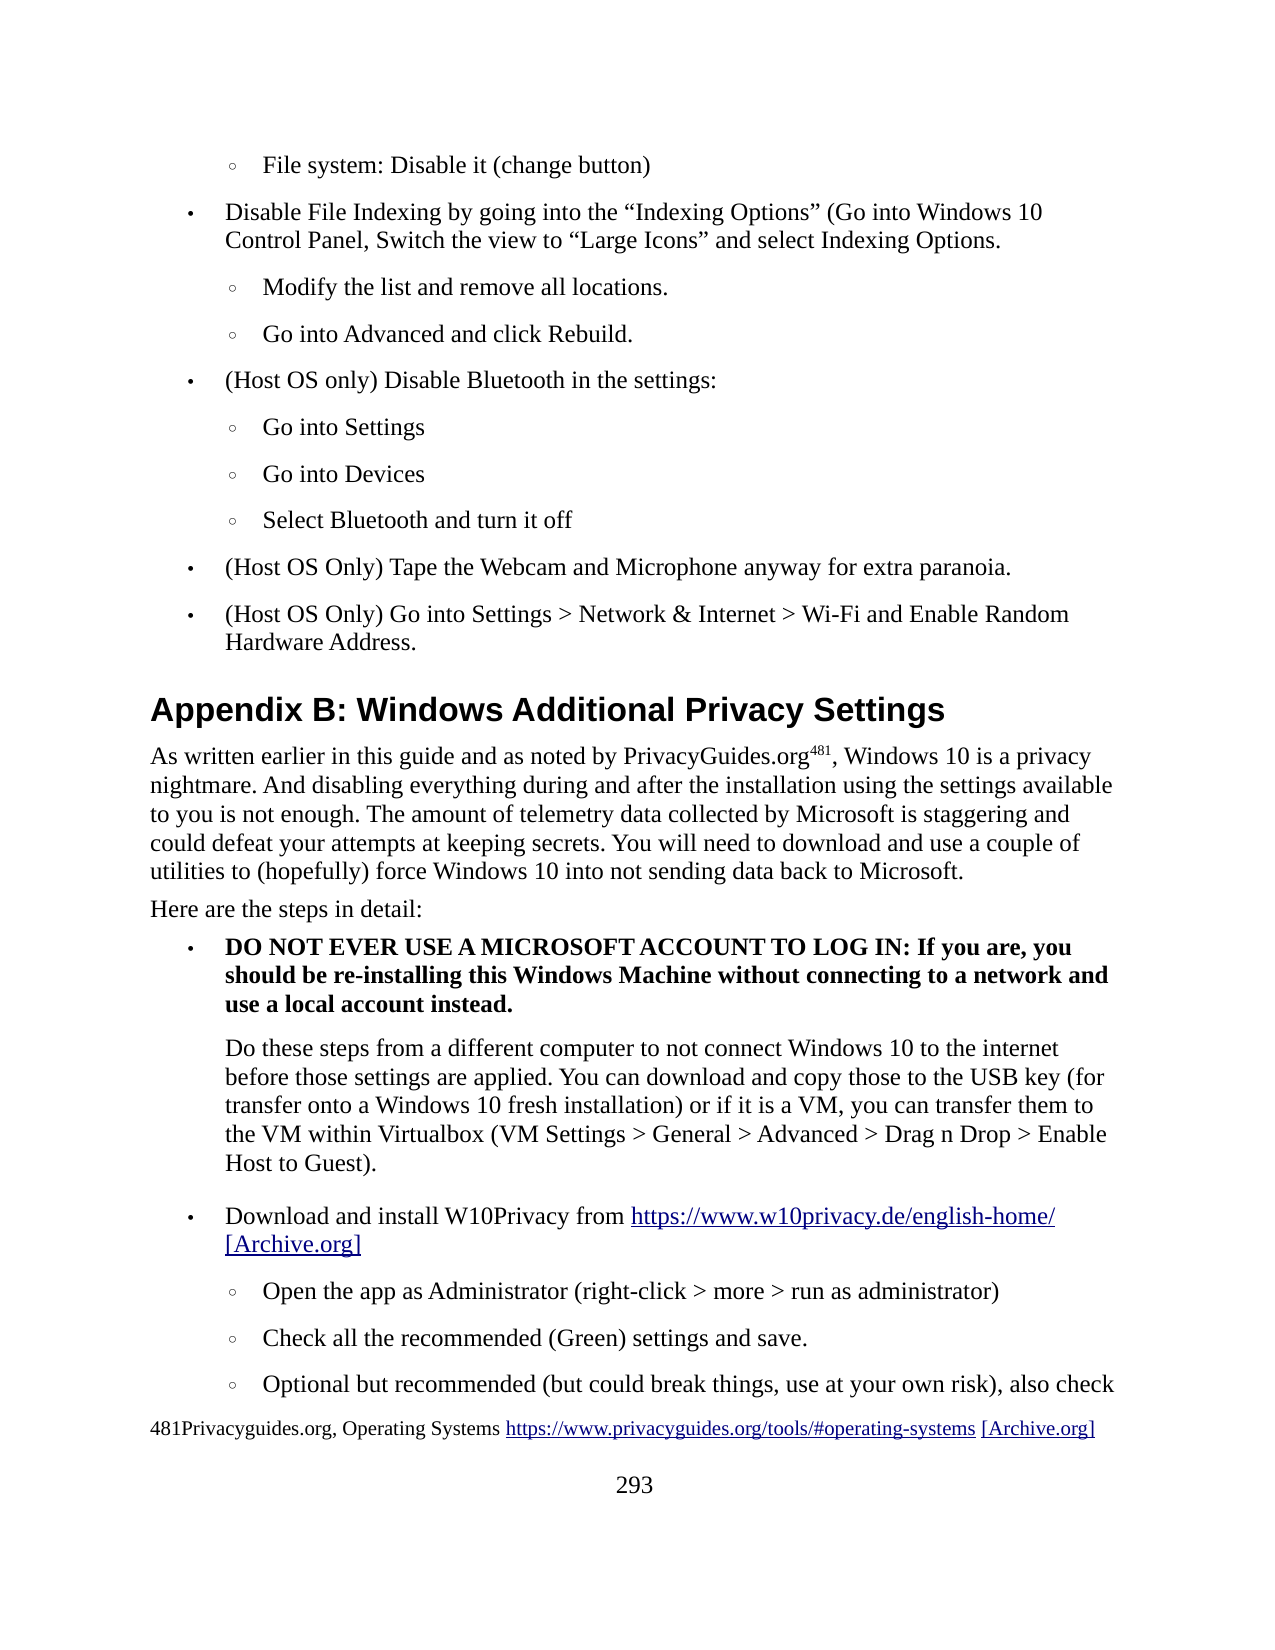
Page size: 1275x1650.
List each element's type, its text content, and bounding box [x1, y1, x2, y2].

list (Host OS Only) Go into Settings > Network & Internet > Wi-Fi and Enable Random Hardware Address. [187, 599, 1125, 656]
list Modify the list and remove all locations. [225, 272, 1125, 301]
list Go into Advanced and click Rebuild. [225, 319, 1125, 347]
subtitle Appendix B: Windows Additional Privacy Settings [150, 690, 1125, 729]
list Disable File Indexing by going into the “Indexing Options” (Go into Windows 10 Control Panel, Switch the view to “Large Icons” and select Indexing Options. [187, 197, 1125, 254]
list Optional but recommended (but could break things, use at your own risk), also check [225, 1369, 1125, 1398]
list (Host OS Only) Tape the Webcam and Microphone anyway for extra paranoia. [187, 552, 1125, 581]
list Download and install W10Privacy from https://www.w10privacy.de/english-home/ [Archive.org] [187, 1201, 1125, 1258]
list Go into Devices [225, 459, 1125, 487]
text Here are the steps in detail: [150, 894, 1125, 923]
list Select Bluetooth and turn it off [225, 505, 1125, 534]
text Privacyguides.org, Operating Systems https://www.privacyguides.org/tools/#operating-systems [Archive.org] [150, 1416, 1125, 1440]
list (Host OS only) Disable Bluetooth in the settings: [187, 365, 1125, 394]
text As written earlier in this guide and as noted by PrivacyGuides.org, Windows 10 is a privacy nightmare. And disabling everything during and after the installation using the settings available to you is not enough. The amount of telemetry data collected by Microsoft is staggering and could defeat your attempts at keeping secrets. You will need to download and use a couple of utilities to (hopefully) force Windows 10 into not sending data back to Microsoft. [150, 741, 1125, 885]
text Do these steps from a different computer to not connect Windows 10 to the internet before those settings are applied. You can download and copy those to the USB key (for transfer onto a Windows 10 fresh installation) or if it is a VM, you can transfer them to the VM within Virtualbox (VM Settings > General > Advanced > Drag n Drop > Enable Host to Guest). [225, 1033, 1125, 1177]
list File system: Disable it (change button) [225, 150, 1125, 179]
list Open the app as Administrator (right-click > more > run as administrator) [225, 1276, 1125, 1305]
list Go into Settings [225, 412, 1125, 441]
list Check all the recommended (Green) settings and save. [225, 1323, 1125, 1352]
list DO NOT EVER USE A MICROSOFT ACCOUNT TO LOG IN: If you are, you should be re-installing this Windows Machine without connecting to a network and use a local account instead. [187, 932, 1125, 1018]
